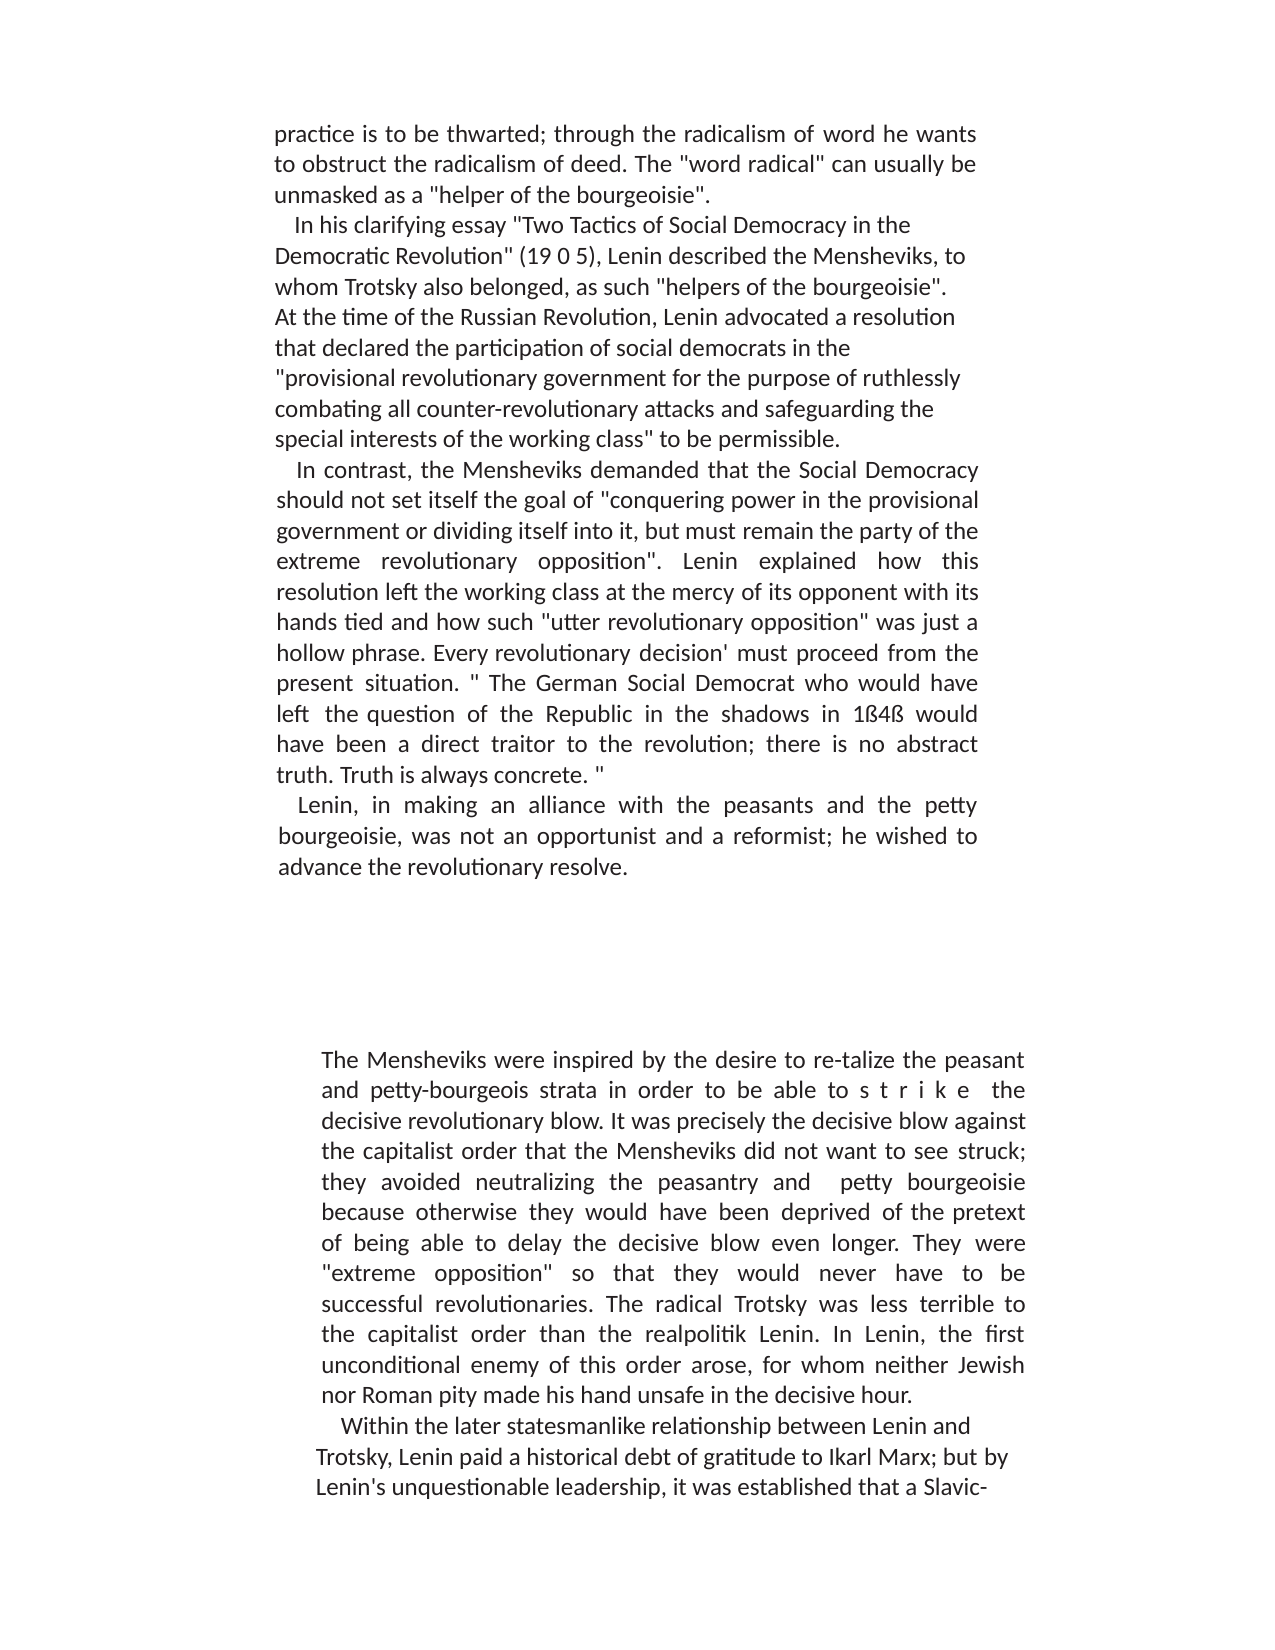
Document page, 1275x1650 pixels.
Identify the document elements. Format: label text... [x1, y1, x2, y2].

text Within the later statesmanlike relationship between Lenin and Trotsky, Lenin paid a historical debt of gratitude to Ikarl Marx; but by Lenin's unquestionable leadership, it was established that a Slavic- [316, 1410, 1021, 1502]
text In his clarifying essay "Two Tactics of Social Democracy in the Democratic Revolution" (19 0 5), Lenin described the Mensheviks, to whom Trotsky also belonged, as such "helpers of the bourgeoisie". At the time of the Russian Revolution, Lenin advocated a resolution that declared the participation of social democrats in the "provisional revolutionary government for the purpose of ruthlessly combating all counter-revolutionary attacks and safeguarding the special interests of the working class" to be permissible. [274, 210, 971, 454]
text In contrast, the Mensheviks demanded that the Social Democracy should not set itself the goal of "conquering power in the provisional government or dividing itself into it, but must remain the party of the extreme revolutionary opposition". Lenin explained how this resolution left the working class at the mercy of its opponent with its hands tied and how such "utter revolutionary opposition" was just a hollow phrase. Every revolutionary decision' must proceed from the present situation. " The German Social Democrat who would have left the question of the Republic in the shadows in 1ß4ß would have been a direct traitor to the revolution; there is no abstract truth. Truth is always concrete. " [276, 454, 979, 789]
text The Mensheviks were inspired by the desire to re-talize the peasant and petty-bourgeois strata in order to be able to s t r i k e the decisive revolutionary blow. It was precisely the decisive blow against the capitalist order that the Mensheviks did not want to see struck; they avoided neutralizing the peasantry and petty bourgeoisie because otherwise they would have been deprived of the pretext of being able to delay the decisive blow even longer. They were "extreme opposition" so that they would never have to be successful revolutionaries. The radical Trotsky was less terrible to the capitalist order than the realpolitik Lenin. In Lenin, the first unconditional enemy of this order arose, for whom neither Jewish nor Roman pity made his hand unsafe in the decisive hour. [321, 1044, 1026, 1410]
text practice is to be thwarted; through the radicalism of word he wants to obstruct the radicalism of deed. The "word radical" can usually be unmasked as a "helper of the bourgeoisie". [274, 118, 977, 210]
text Lenin, in making an alliance with the peasants and the petty bourgeoisie, was not an opportunist and a reformist; he wished to advance the revolutionary resolve. [278, 789, 979, 881]
